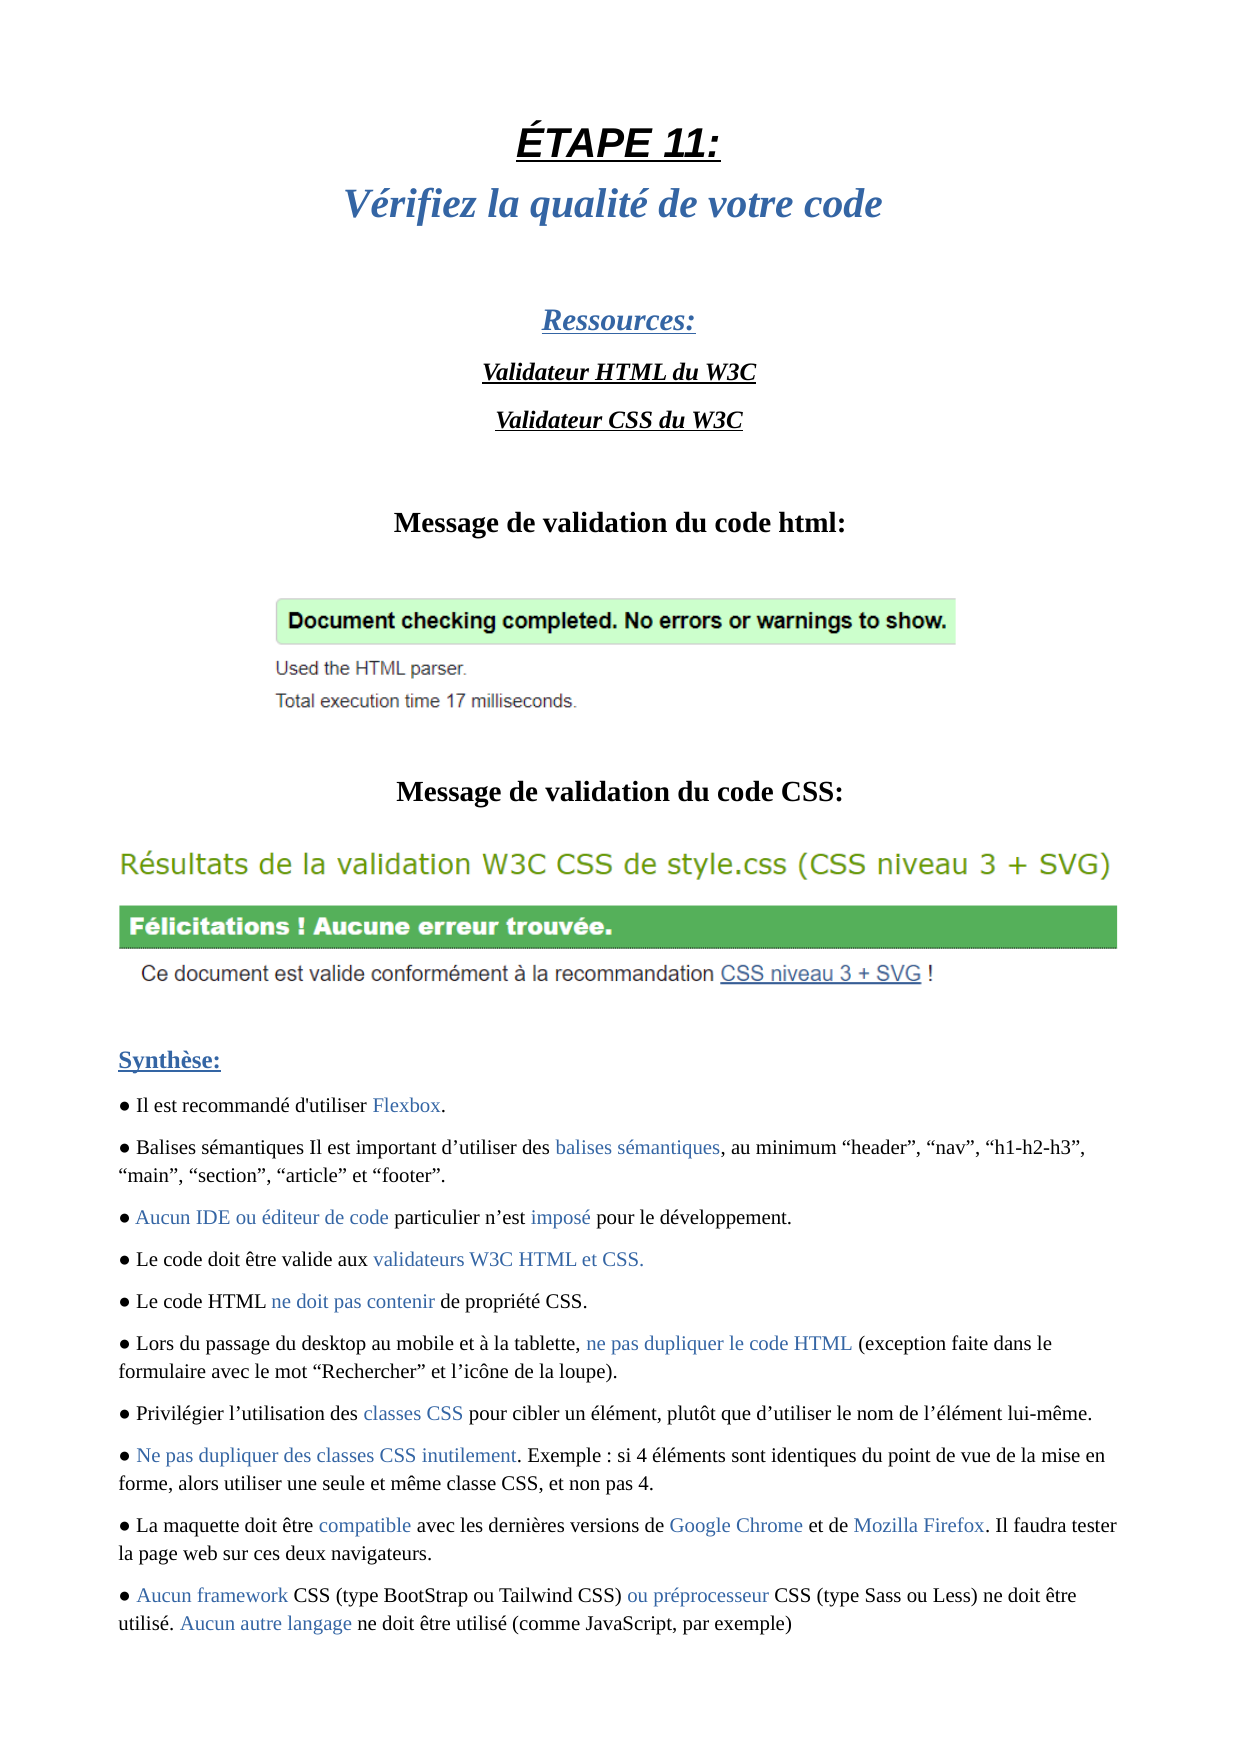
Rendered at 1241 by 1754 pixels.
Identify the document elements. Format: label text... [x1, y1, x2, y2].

picture [262, 567, 956, 720]
text ● Le code HTML ne doit pas contenir de propriété CSS. [118, 1289, 1122, 1313]
text ● Ne pas dupliquer des classes CSS inutilement. Exemple : si 4 éléments sont identiques du point de vue de la mise en forme, alors utiliser une seule et même classe CSS, et non pas 4. [118, 1443, 1122, 1495]
text ● Aucun IDE ou éditeur de code particulier n’est imposé pour le développement. [118, 1205, 1122, 1229]
text Message de validation du code CSS: [118, 774, 1122, 807]
text ● Balises sémantiques Il est important d’utiliser des balises sémantiques, au minimum “header”, “nav”, “h1-h2-h3”, “main”, “section”, “article” et “footer”. [118, 1135, 1122, 1187]
text ● La maquette doit être compatible avec les dernières versions de Google Chrome et de Mozilla Firefox. Il faudra tester la page web sur ces deux navigateurs. [118, 1513, 1122, 1565]
text Synthèse: [118, 1045, 1122, 1074]
subtitle ÉTAPE 11: [118, 118, 1122, 166]
text Message de validation du code html: [118, 506, 1122, 539]
text ● Le code doit être valide aux validateurs W3C HTML et CSS. [118, 1247, 1122, 1271]
text ● Aucun framework CSS (type BootStrap ou Tailwind CSS) ou préprocesseur CSS (type Sass ou Less) ne doit être utilisé. Aucun autre langage ne doit être utilisé (comme JavaScript, par exemple) [118, 1583, 1122, 1634]
text ● Il est recommandé d'utiliser Flexbox. [118, 1093, 1122, 1117]
text Vérifiez la qualité de votre code [118, 178, 1122, 226]
text Ressources: [118, 301, 1122, 337]
text Validateur CSS du W3C [118, 405, 1122, 433]
picture [113, 829, 1118, 994]
text ● Lors du passage du desktop au mobile et à la tablette, ne pas dupliquer le code HTML (exception faite dans le formulaire avec le mot “Rechercher” et l’icône de la loupe). [118, 1331, 1122, 1383]
text ● Privilégier l’utilisation des classes CSS pour cibler un élément, plutôt que d’utiliser le nom de l’élément lui-même. [118, 1401, 1122, 1425]
text Validateur HTML du W3C [118, 357, 1122, 386]
